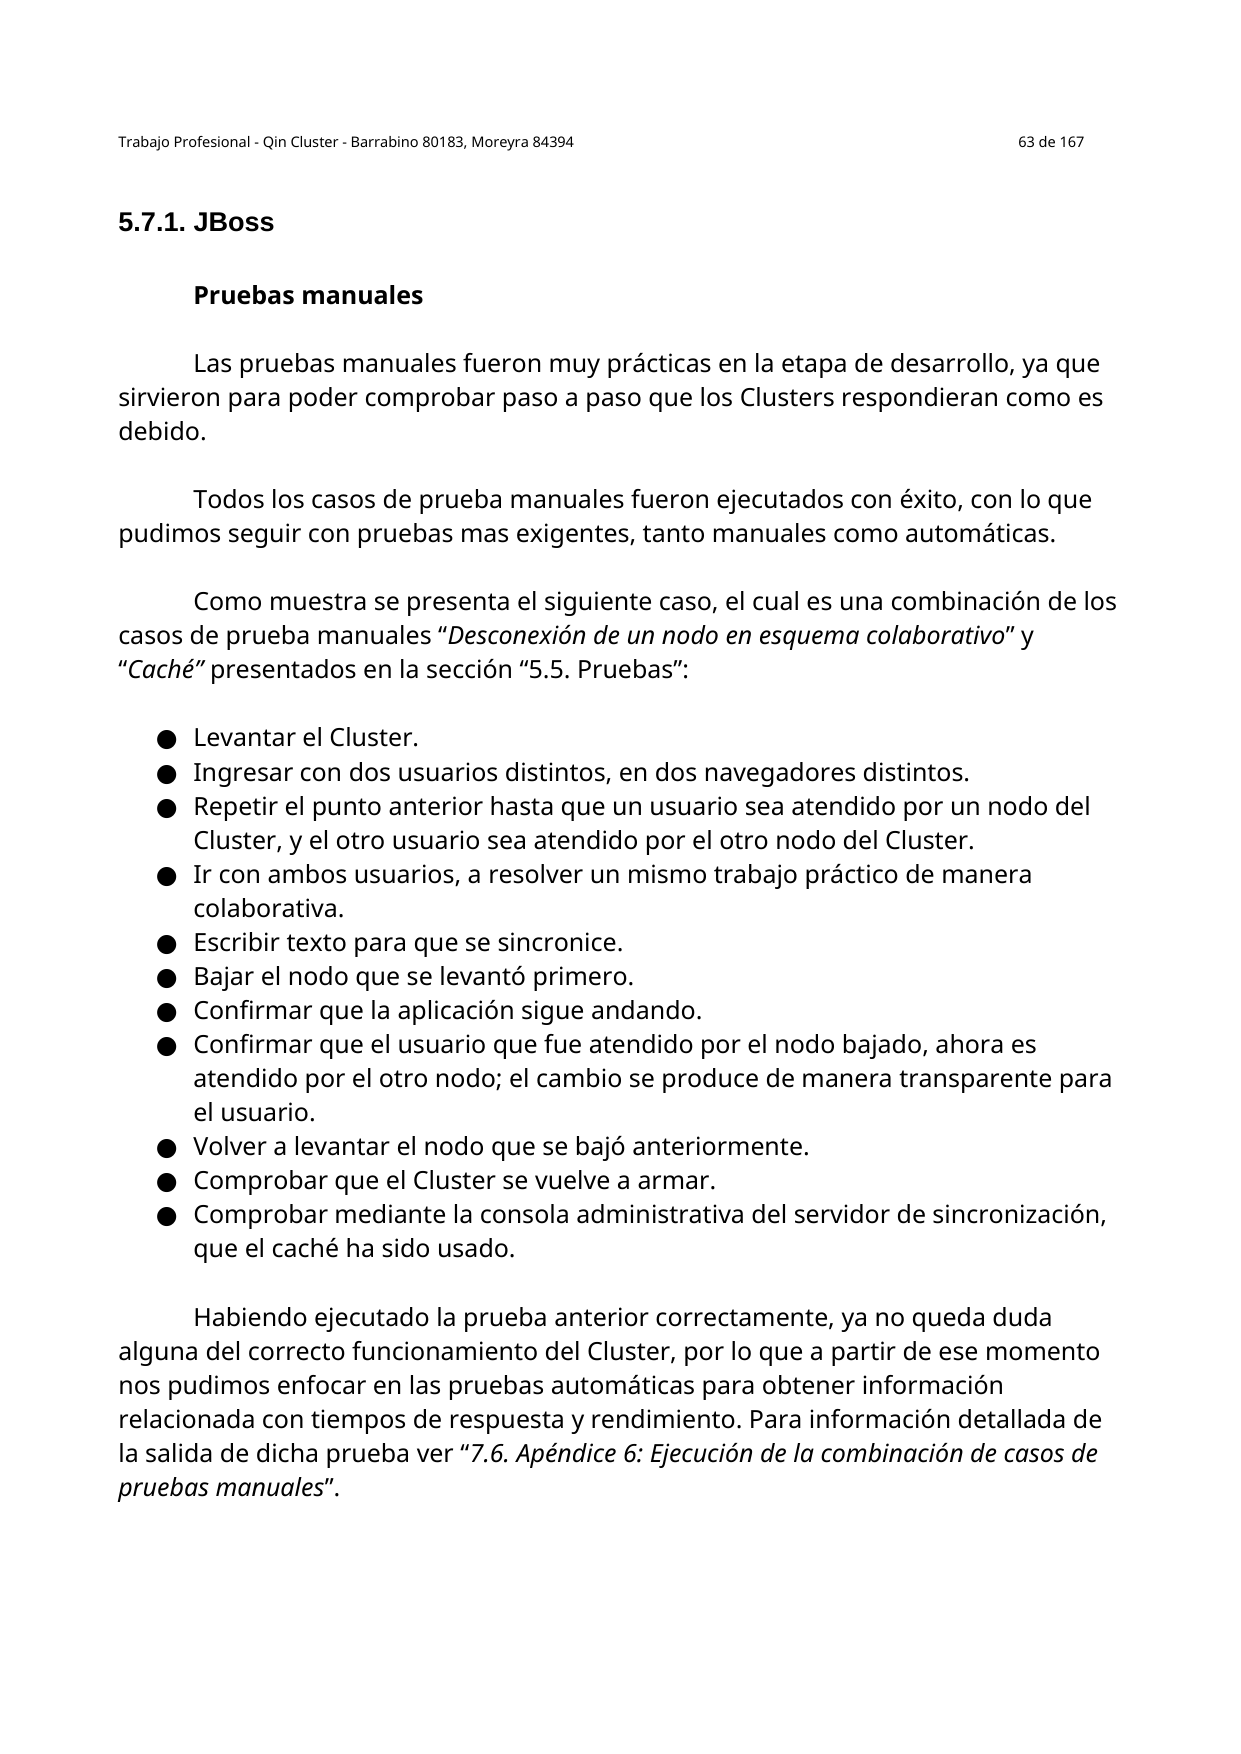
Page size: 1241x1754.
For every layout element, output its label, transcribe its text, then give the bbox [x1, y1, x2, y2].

list Ir con ambos usuarios, a resolver un mismo trabajo práctico de manera colaborativa. [156, 856, 1122, 924]
list Repetir el punto anterior hasta que un usuario sea atendido por un nodo del Cluster, y el otro usuario sea atendido por el otro nodo del Cluster. [156, 788, 1122, 856]
text Las pruebas manuales fueron muy prácticas en la etapa de desarrollo, ya que sirvieron para poder comprobar paso a paso que los Clusters respondieran como es debido. [118, 345, 1122, 448]
text Habiendo ejecutado la prueba anterior correctamente, ya no queda duda alguna del correcto funcionamiento del Cluster, por lo que a partir de ese momento nos pudimos enfocar en las pruebas automáticas para obtener información relacionada con tiempos de respuesta y rendimiento. Para información detallada de la salida de dicha prueba ver “7.6. Apéndice 6: Ejecución de la combinación de casos de pruebas manuales”. [118, 1299, 1122, 1503]
text Pruebas manuales [118, 277, 1122, 311]
list Volver a levantar el nodo que se bajó anteriormente. [156, 1129, 1122, 1163]
list Escribir texto para que se sincronice. [156, 924, 1122, 958]
list Comprobar mediante la consola administrativa del servidor de sincronización, que el caché ha sido usado. [156, 1197, 1122, 1265]
subtitle 5.7.1. JBoss [118, 207, 1122, 237]
list Confirmar que la aplicación sigue andando. [156, 993, 1122, 1027]
list Ingresar con dos usuarios distintos, en dos navegadores distintos. [156, 754, 1122, 788]
text Como muestra se presenta el siguiente caso, el cual es una combinación de los casos de prueba manuales “Desconexión de un nodo en esquema colaborativo” y “Caché” presentados en la sección “5.5. Pruebas”: [118, 584, 1122, 686]
list Levantar el Cluster. [156, 720, 1122, 754]
text Todos los casos de prueba manuales fueron ejecutados con éxito, con lo que pudimos seguir con pruebas mas exigentes, tanto manuales como automáticas. [118, 482, 1122, 550]
list Bajar el nodo que se levantó primero. [156, 958, 1122, 993]
list Comprobar que el Cluster se vuelve a armar. [156, 1163, 1122, 1197]
list Confirmar que el usuario que fue atendido por el nodo bajado, ahora es atendido por el otro nodo; el cambio se produce de manera transparente para el usuario. [156, 1027, 1122, 1129]
